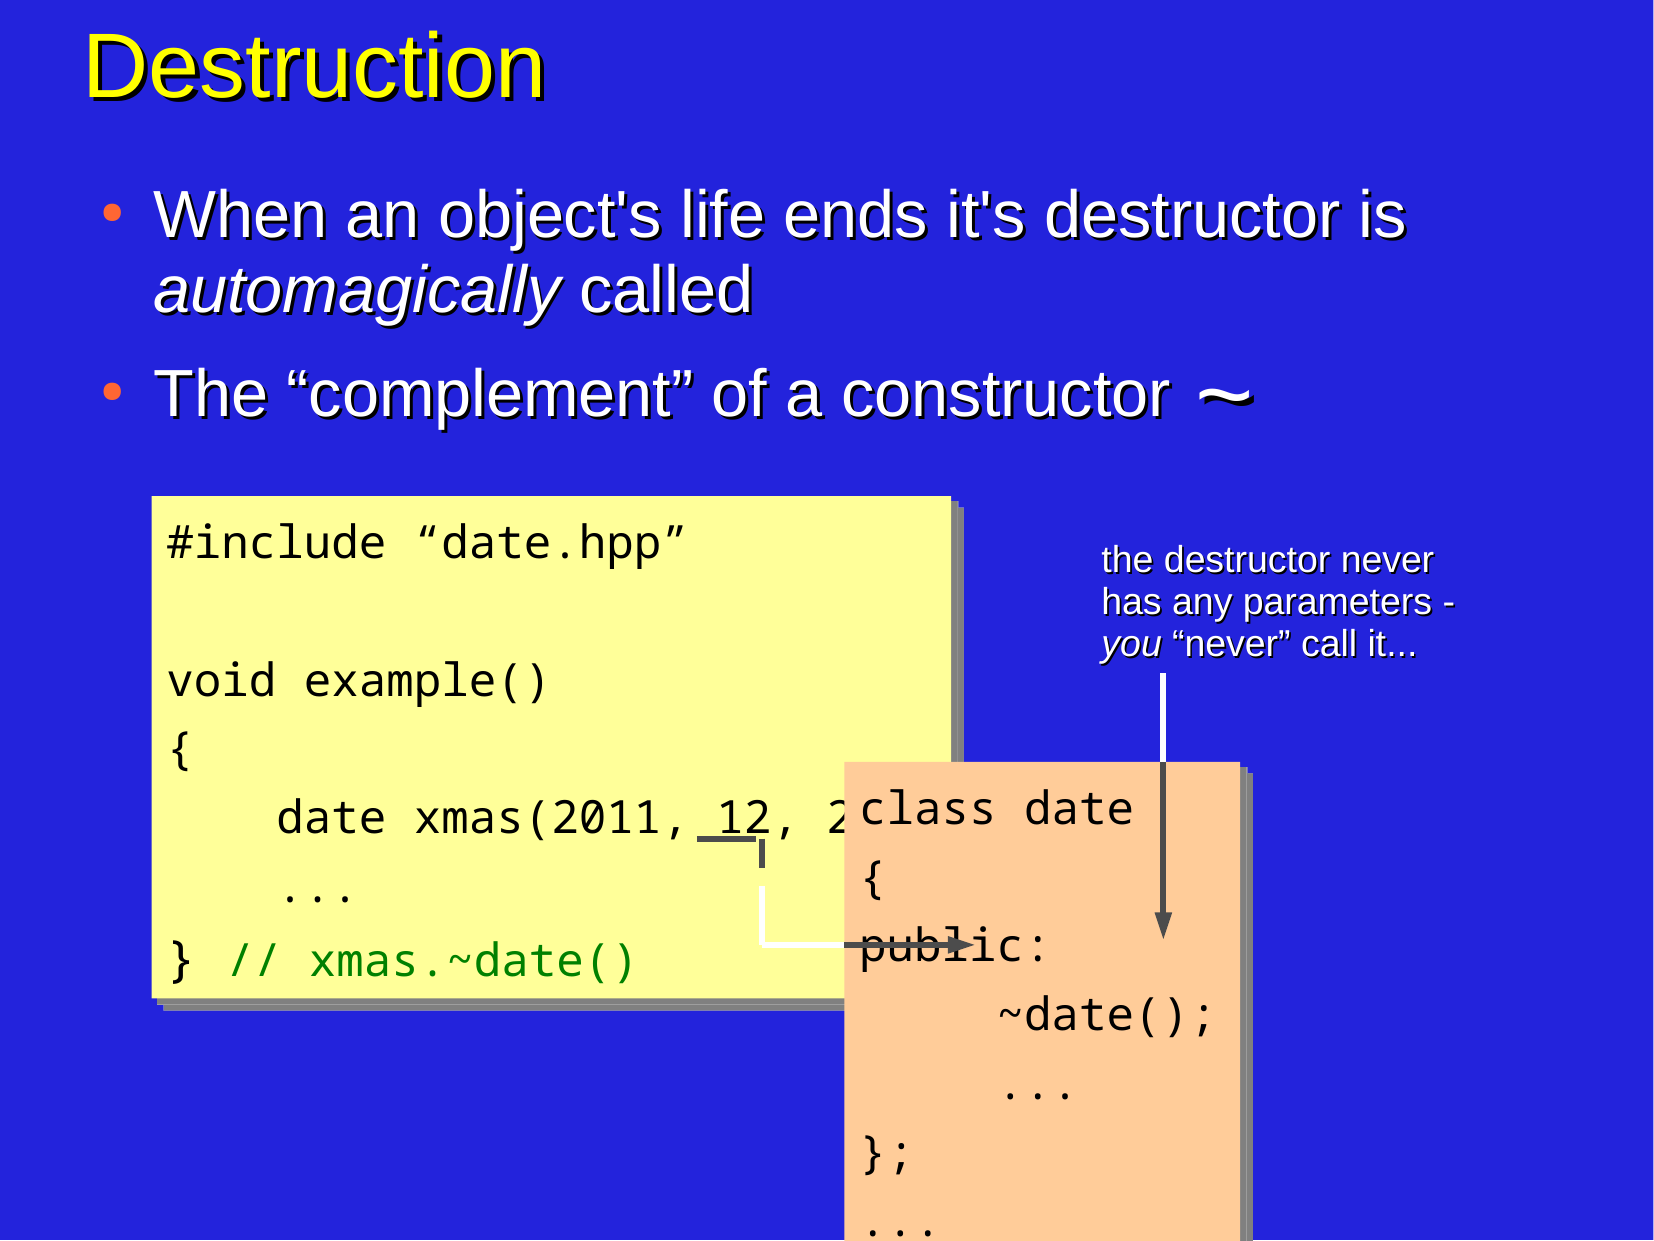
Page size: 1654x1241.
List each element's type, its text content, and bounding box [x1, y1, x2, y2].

list When an object's life ends it's destructor is automagically called The “complement” of a constructor [82, 177, 1571, 1182]
title Destruction [82, 2, 1571, 130]
text_box #include “date.hpp” void example() { date xmas(2011, 12, 25); ... } // xmas.~date() [151, 496, 952, 999]
text_box class date { public: ~date(); ... }; ... [844, 761, 1241, 1241]
text_box the destructor never has any parameters - you “never” call it... [1086, 531, 1509, 680]
text_box ~ [1181, 330, 1300, 479]
